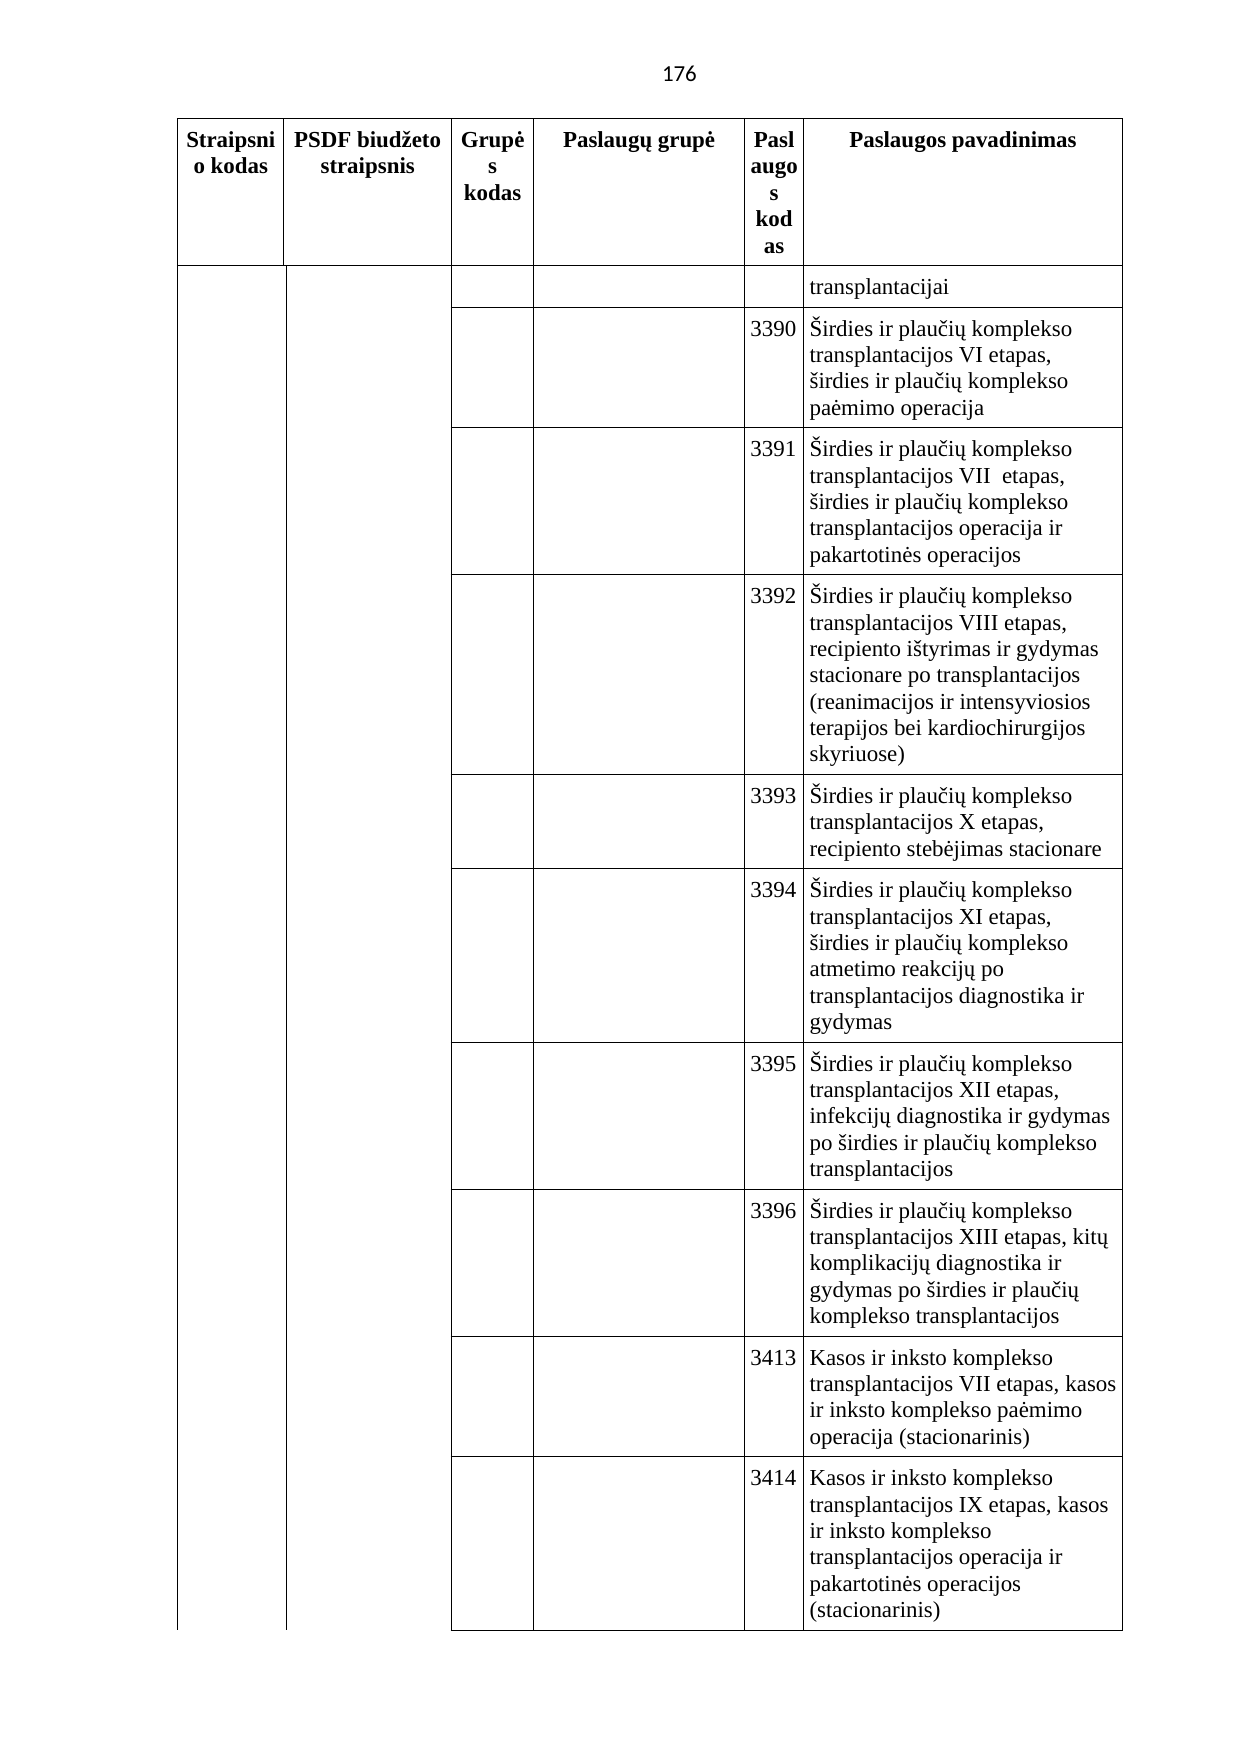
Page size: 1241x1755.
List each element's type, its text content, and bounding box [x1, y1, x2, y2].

table_cell [745, 266, 803, 307]
table_header PSDF biudžeto straipsnis [284, 119, 451, 265]
table_header Paslaugos pavadinimas [804, 119, 1122, 265]
table_cell [287, 307, 451, 427]
table_cell [287, 774, 451, 868]
table_cell [452, 869, 533, 1042]
table_cell [452, 266, 533, 307]
table_cell 3414 [745, 1457, 803, 1629]
table_cell [534, 869, 744, 1042]
table_cell 3396 [745, 1190, 803, 1336]
table_cell [452, 1190, 533, 1336]
table_header Grupės kodas [452, 119, 533, 265]
table_cell [178, 1456, 286, 1629]
table_cell Širdies ir plaučių komplekso transplantacijos XIII etapas, kitų komplikacijų diagnostika ir gydymas po širdies ir plaučių komplekso transplantacijos [804, 1190, 1122, 1336]
table_cell Kasos ir inksto komplekso transplantacijos IX etapas, kasos ir inksto komplekso transplantacijos operacija ir pakartotinės operacijos (stacionarinis) [804, 1457, 1122, 1629]
table_cell transplantacijai [804, 266, 1122, 307]
table_cell 3390 [745, 308, 803, 427]
table_cell 3392 [745, 575, 803, 774]
table_cell [452, 1337, 533, 1456]
table_cell [452, 775, 533, 868]
table_cell [178, 1189, 286, 1336]
table_cell [178, 1336, 286, 1456]
table_cell 3391 [745, 428, 803, 574]
table_cell 3394 [745, 869, 803, 1042]
table_header Paslaugos kodas [745, 119, 803, 265]
table_cell Širdies ir plaučių komplekso transplantacijos VII etapas, širdies ir plaučių komplekso transplantacijos operacija ir pakartotinės operacijos [804, 428, 1122, 574]
table_cell [178, 307, 286, 427]
table_cell [287, 574, 451, 774]
table_cell [534, 428, 744, 574]
table_cell Kasos ir inksto komplekso transplantacijos VII etapas, kasos ir inksto komplekso paėmimo operacija (stacionarinis) [804, 1337, 1122, 1456]
table_cell 3393 [745, 775, 803, 868]
table_cell [287, 1456, 451, 1629]
table_cell [534, 1043, 744, 1188]
table_header Paslaugų grupė [534, 119, 744, 265]
table_cell [178, 774, 286, 868]
table_cell [287, 1336, 451, 1456]
table_cell [287, 1189, 451, 1336]
table_cell [178, 574, 286, 774]
table_cell Širdies ir plaučių komplekso transplantacijos VI etapas, širdies ir plaučių komplekso paėmimo operacija [804, 308, 1122, 427]
table_cell [178, 427, 286, 574]
table_cell [452, 428, 533, 574]
table_cell [452, 308, 533, 427]
table_cell Širdies ir plaučių komplekso transplantacijos XII etapas, infekcijų diagnostika ir gydymas po širdies ir plaučių komplekso transplantacijos [804, 1043, 1122, 1188]
table_cell [287, 266, 451, 307]
table_cell [534, 1190, 744, 1336]
table_cell [452, 1457, 533, 1629]
table_cell [534, 1337, 744, 1456]
table_cell [534, 775, 744, 868]
table_cell [534, 575, 744, 774]
table_cell [287, 427, 451, 574]
table_cell [287, 1042, 451, 1188]
table_cell [287, 868, 451, 1042]
table_cell [534, 308, 744, 427]
table_cell [534, 266, 744, 307]
table_cell Širdies ir plaučių komplekso transplantacijos X etapas, recipiento stebėjimas stacionare [804, 775, 1122, 868]
table_cell [534, 1457, 744, 1629]
table_cell 3395 [745, 1043, 803, 1188]
table_cell Širdies ir plaučių komplekso transplantacijos VIII etapas, recipiento ištyrimas ir gydymas stacionare po transplantacijos (reanimacijos ir intensyviosios terapijos bei kardiochirurgijos skyriuose) [804, 575, 1122, 774]
table_cell [178, 1042, 286, 1188]
table_header Straipsnio kodas [178, 119, 283, 265]
table_cell [452, 575, 533, 774]
table_cell [178, 266, 286, 307]
table_cell Širdies ir plaučių komplekso transplantacijos XI etapas, širdies ir plaučių komplekso atmetimo reakcijų po transplantacijos diagnostika ir gydymas [804, 869, 1122, 1042]
table_cell [452, 1043, 533, 1188]
table_cell [178, 868, 286, 1042]
table_cell 3413 [745, 1337, 803, 1456]
